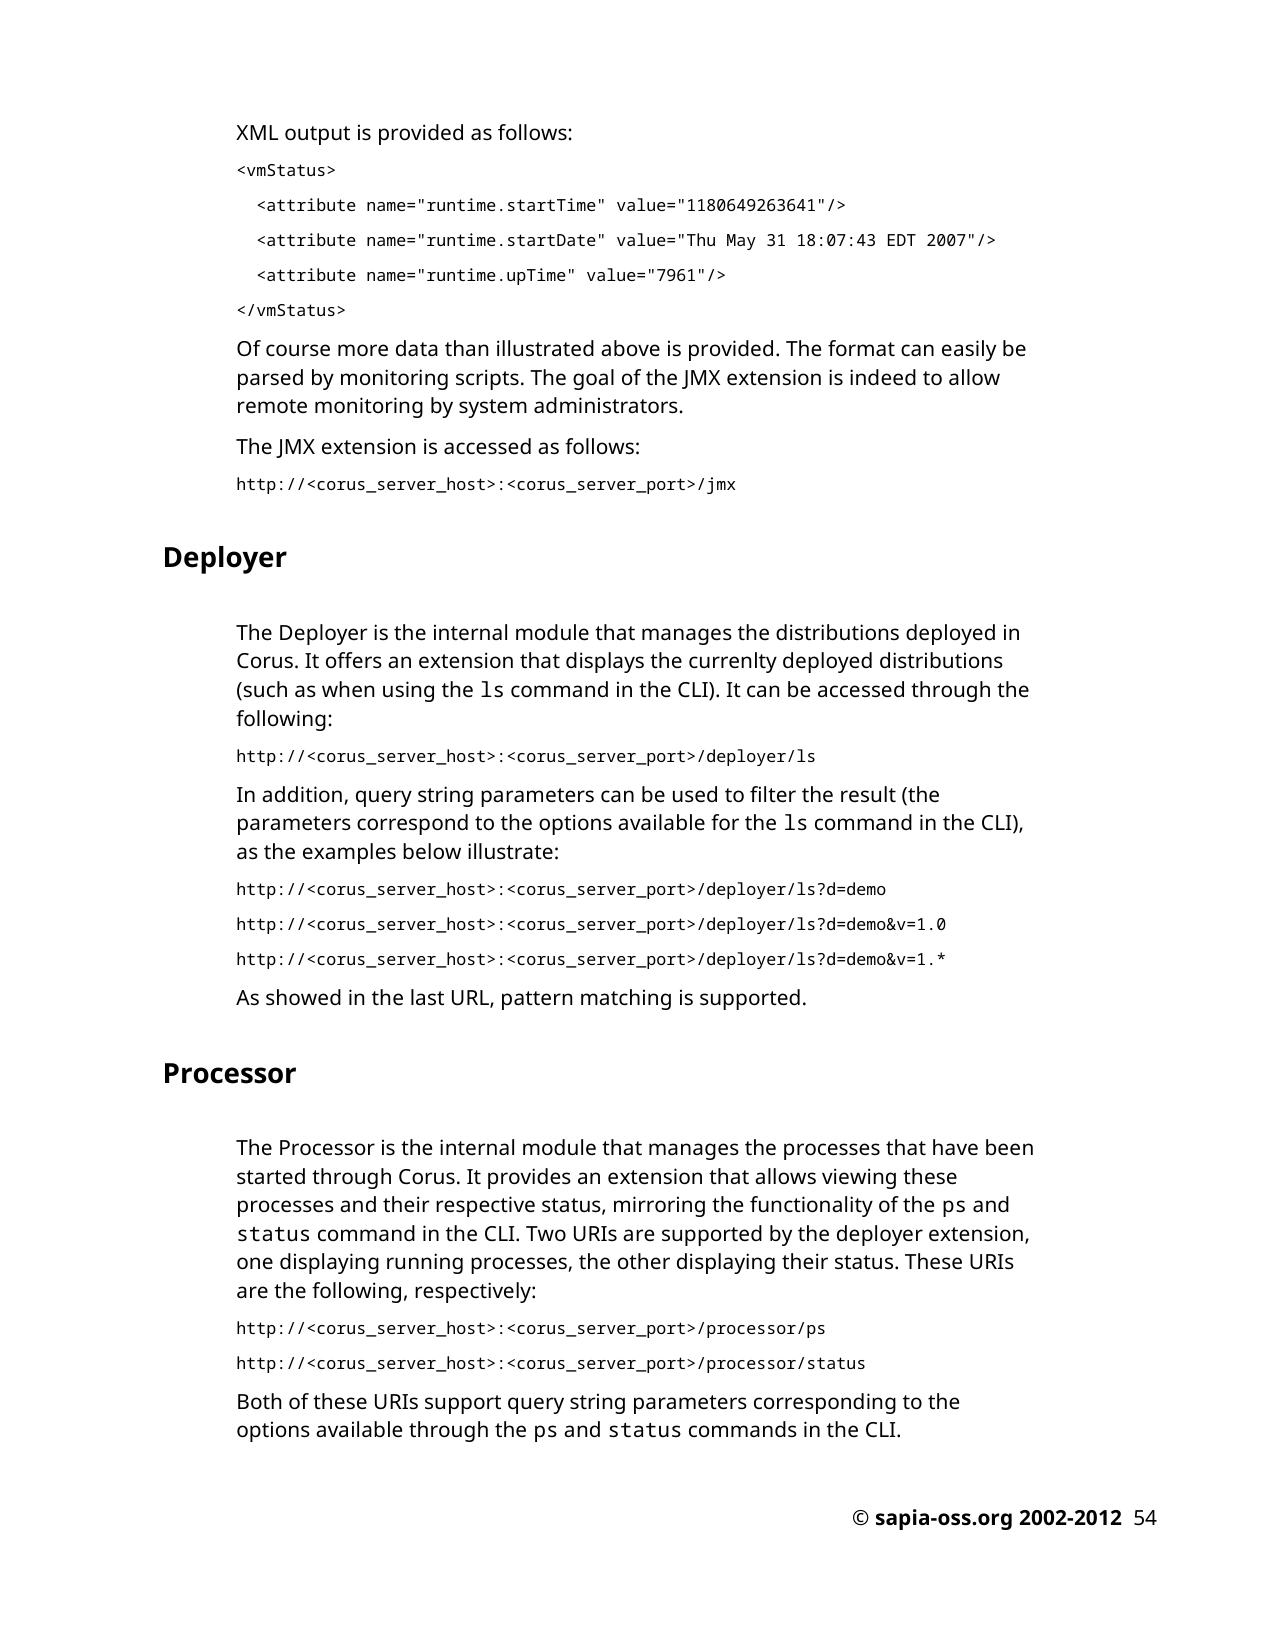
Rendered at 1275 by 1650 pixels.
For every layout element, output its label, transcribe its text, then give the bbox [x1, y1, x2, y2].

text </vmStatus> [236, 299, 1039, 322]
text <vmStatus> [236, 159, 1039, 182]
subtitle Deployer [162, 538, 1039, 576]
text As showed in the last URL, pattern matching is supported. [236, 983, 1039, 1011]
text http://<corus_server_host>:<corus_server_port>/deployer/ls?d=demo&v=1.* [236, 948, 1039, 970]
text Of course more data than illustrated above is provided. The format can easily be parsed by monitoring scripts. The goal of the JMX extension is indeed to allow remote monitoring by system administrators. [236, 334, 1039, 420]
text http://<corus_server_host>:<corus_server_port>/processor/ps [236, 1317, 1039, 1339]
text <attribute name="runtime.startDate" value="Thu May 31 18:07:43 EDT 2007"/> [236, 229, 1039, 252]
text http://<corus_server_host>:<corus_server_port>/processor/status [236, 1352, 1039, 1374]
text XML output is provided as follows: [236, 118, 1039, 147]
text http://<corus_server_host>:<corus_server_port>/deployer/ls?d=demo&v=1.0 [236, 913, 1039, 935]
text <attribute name="runtime.startTime" value="1180649263641"/> [236, 194, 1039, 217]
text The JMX extension is accessed as follows: [236, 432, 1039, 461]
text http://<corus_server_host>:<corus_server_port>/jmx [236, 473, 1039, 496]
text http://<corus_server_host>:<corus_server_port>/deployer/ls?d=demo [236, 878, 1039, 900]
text The Deployer is the internal module that manages the distributions deployed in Corus. It offers an extension that displays the currenlty deployed distributions (such as when using the ls command in the CLI). It can be accessed through the following: [236, 618, 1039, 732]
text Both of these URIs support query string parameters corresponding to the options available through the ps and status commands in the CLI. [236, 1387, 1039, 1444]
text <attribute name="runtime.upTime" value="7961"/> [236, 264, 1039, 287]
text http://<corus_server_host>:<corus_server_port>/deployer/ls [236, 744, 1039, 767]
text In addition, query string parameters can be used to filter the result (the parameters correspond to the options available for the ls command in the CLI), as the examples below illustrate: [236, 779, 1039, 865]
text The Processor is the internal module that manages the processes that have been started through Corus. It provides an extension that allows viewing these processes and their respective status, mirroring the functionality of the ps and status command in the CLI. Two URIs are supported by the deployer extension, one displaying running processes, the other displaying their status. These URIs are the following, respectively: [236, 1133, 1039, 1304]
subtitle Processor [162, 1054, 1039, 1091]
